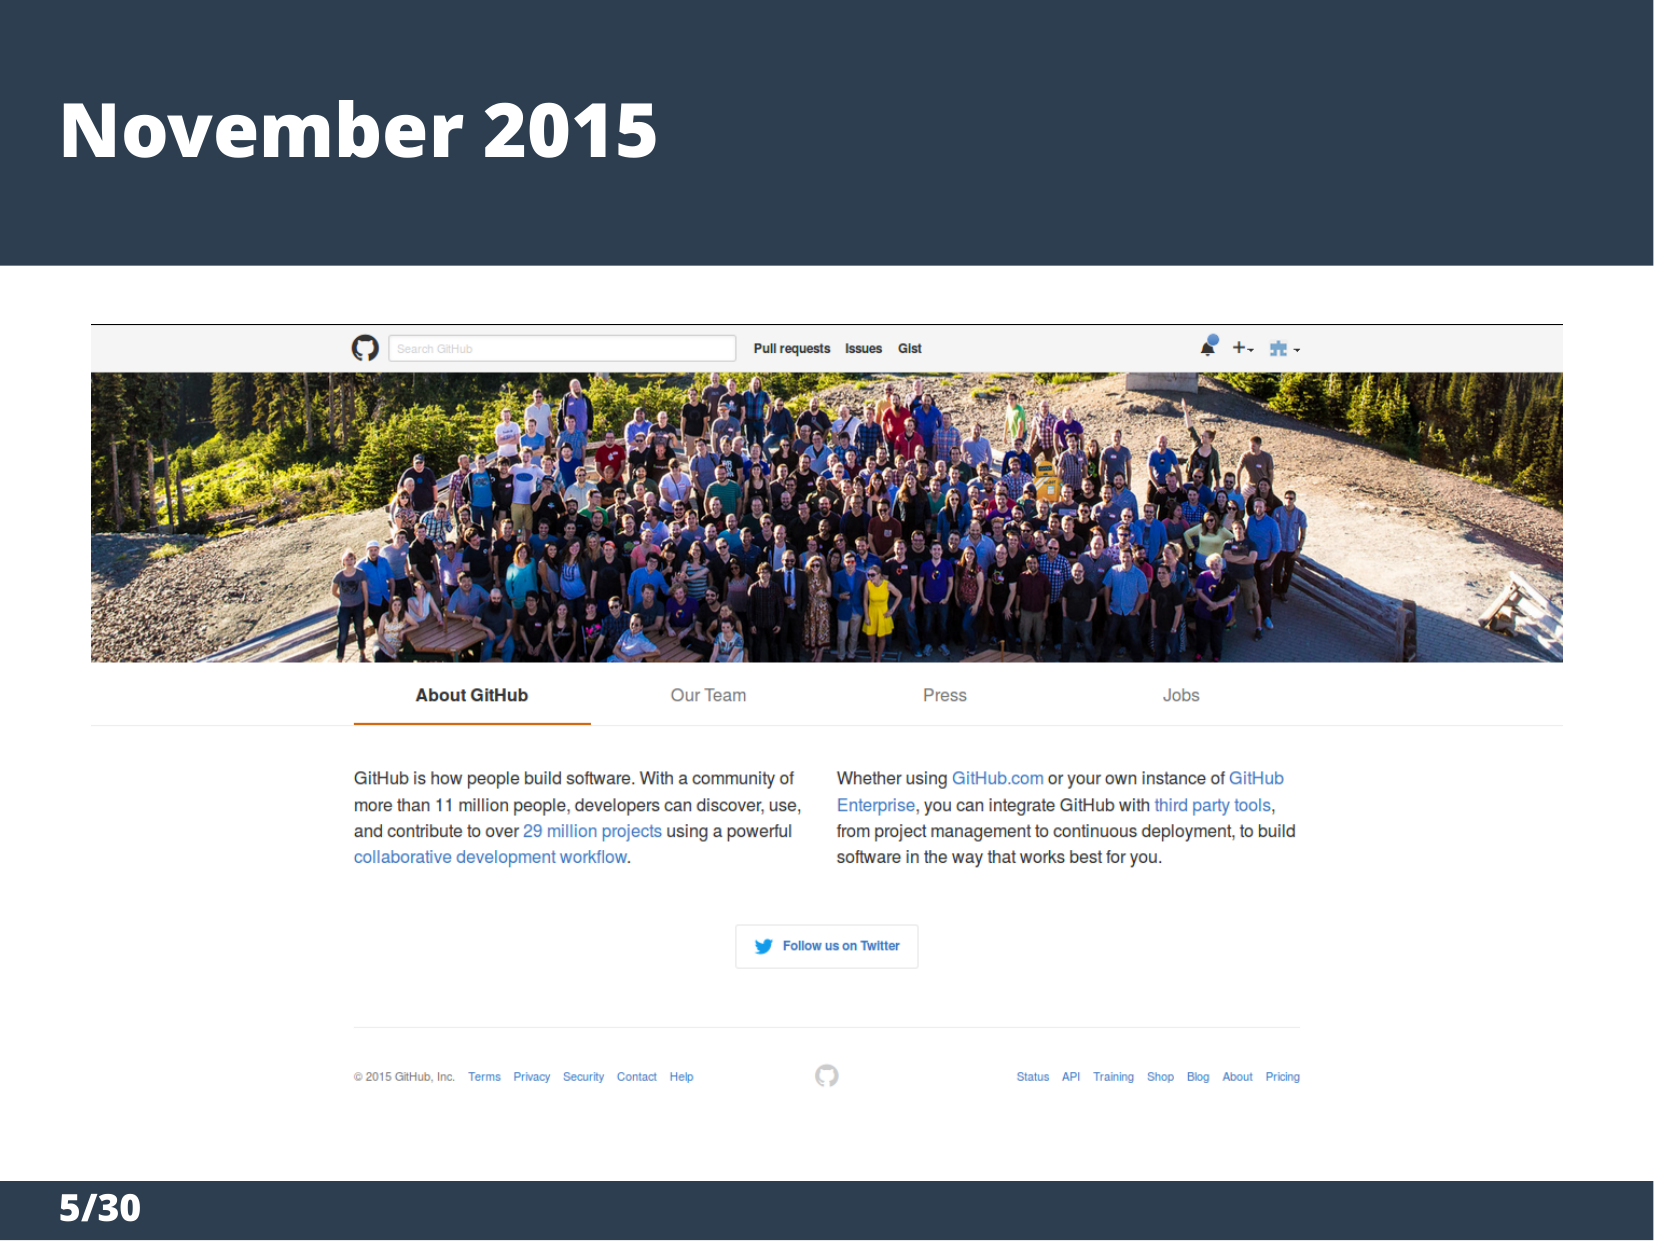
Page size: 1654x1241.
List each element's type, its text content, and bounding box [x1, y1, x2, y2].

title November 2015 [59, 49, 1595, 207]
picture [91, 324, 1563, 1152]
